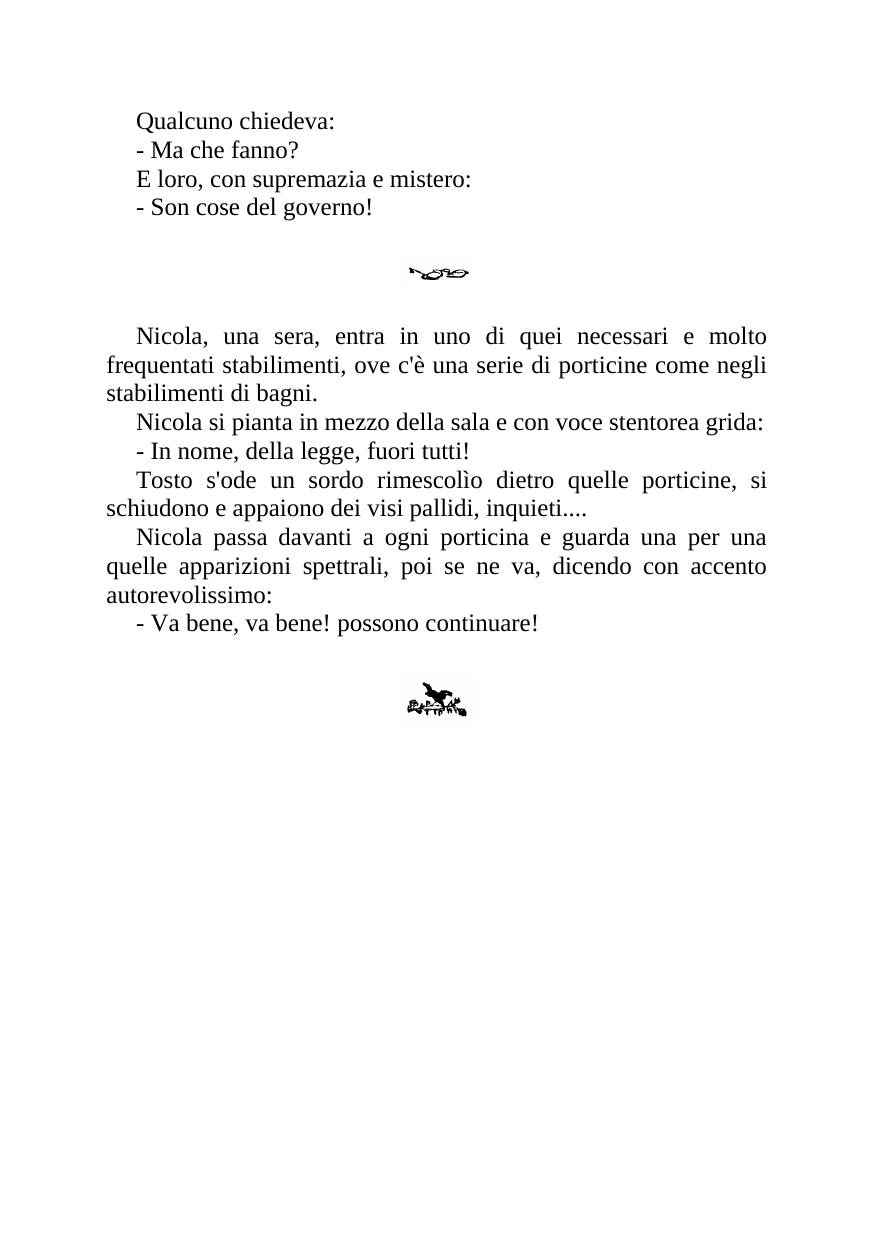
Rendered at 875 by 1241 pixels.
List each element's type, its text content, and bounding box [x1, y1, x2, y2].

text Nicola si pianta in mezzo della sala e con voce stentorea grida: [106, 407, 768, 436]
text Tosto s'ode un sordo rimescolìo dietro quelle porticine, si schiudono e appaiono dei visi pallidi, inquieti.... [106, 465, 768, 522]
text - In nome, della legge, fuori tutti! [106, 436, 768, 465]
text Nicola, una sera, entra in uno di quei necessari e molto frequentati stabilimenti, ove c'è una serie di porticine come negli stabilimenti di bagni. [106, 321, 768, 407]
picture [399, 675, 475, 722]
text - Ma che fanno? [106, 135, 768, 164]
text Qualcuno chiedeva: [106, 106, 768, 135]
text Nicola passa davanti a ogni porticina e guarda una per una quelle apparizioni spettrali, poi se ne va, dicendo con accento autorevolissimo: [106, 522, 768, 608]
picture [401, 259, 473, 284]
text E loro, con supremazia e mistero: [106, 164, 768, 192]
text - Son cose del governo! [106, 192, 768, 221]
text - Va bene, va bene! possono continuare! [106, 608, 768, 637]
